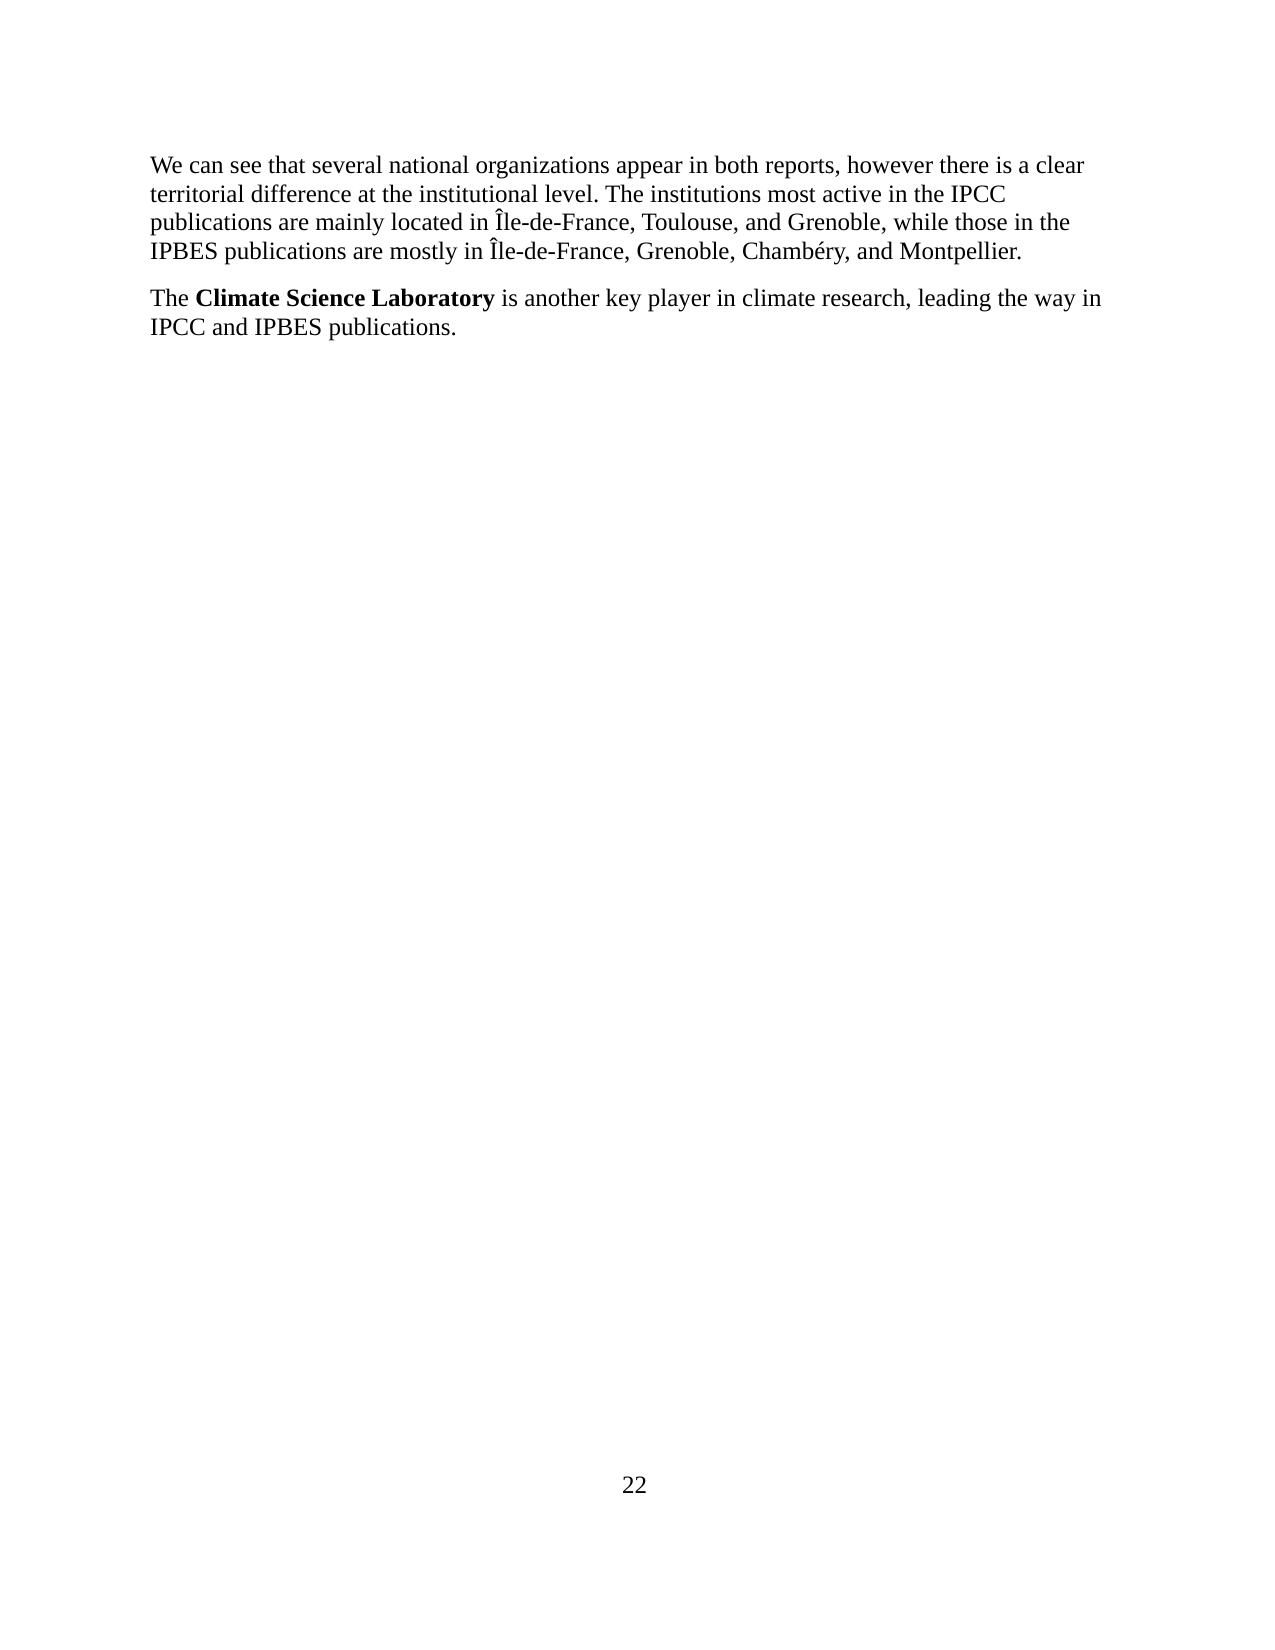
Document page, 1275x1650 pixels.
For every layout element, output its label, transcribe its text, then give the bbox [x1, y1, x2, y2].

text We can see that several national organizations appear in both reports, however there is a clear territorial difference at the institutional level. The institutions most active in the IPCC publications are mainly located in Île-de-France, Toulouse, and Grenoble, while those in the IPBES publications are mostly in Île-de-France, Grenoble, Chambéry, and Montpellier. [150, 150, 1125, 265]
text The Climate Science Laboratory is another key player in climate research, leading the way in IPCC and IPBES publications. [150, 283, 1125, 340]
